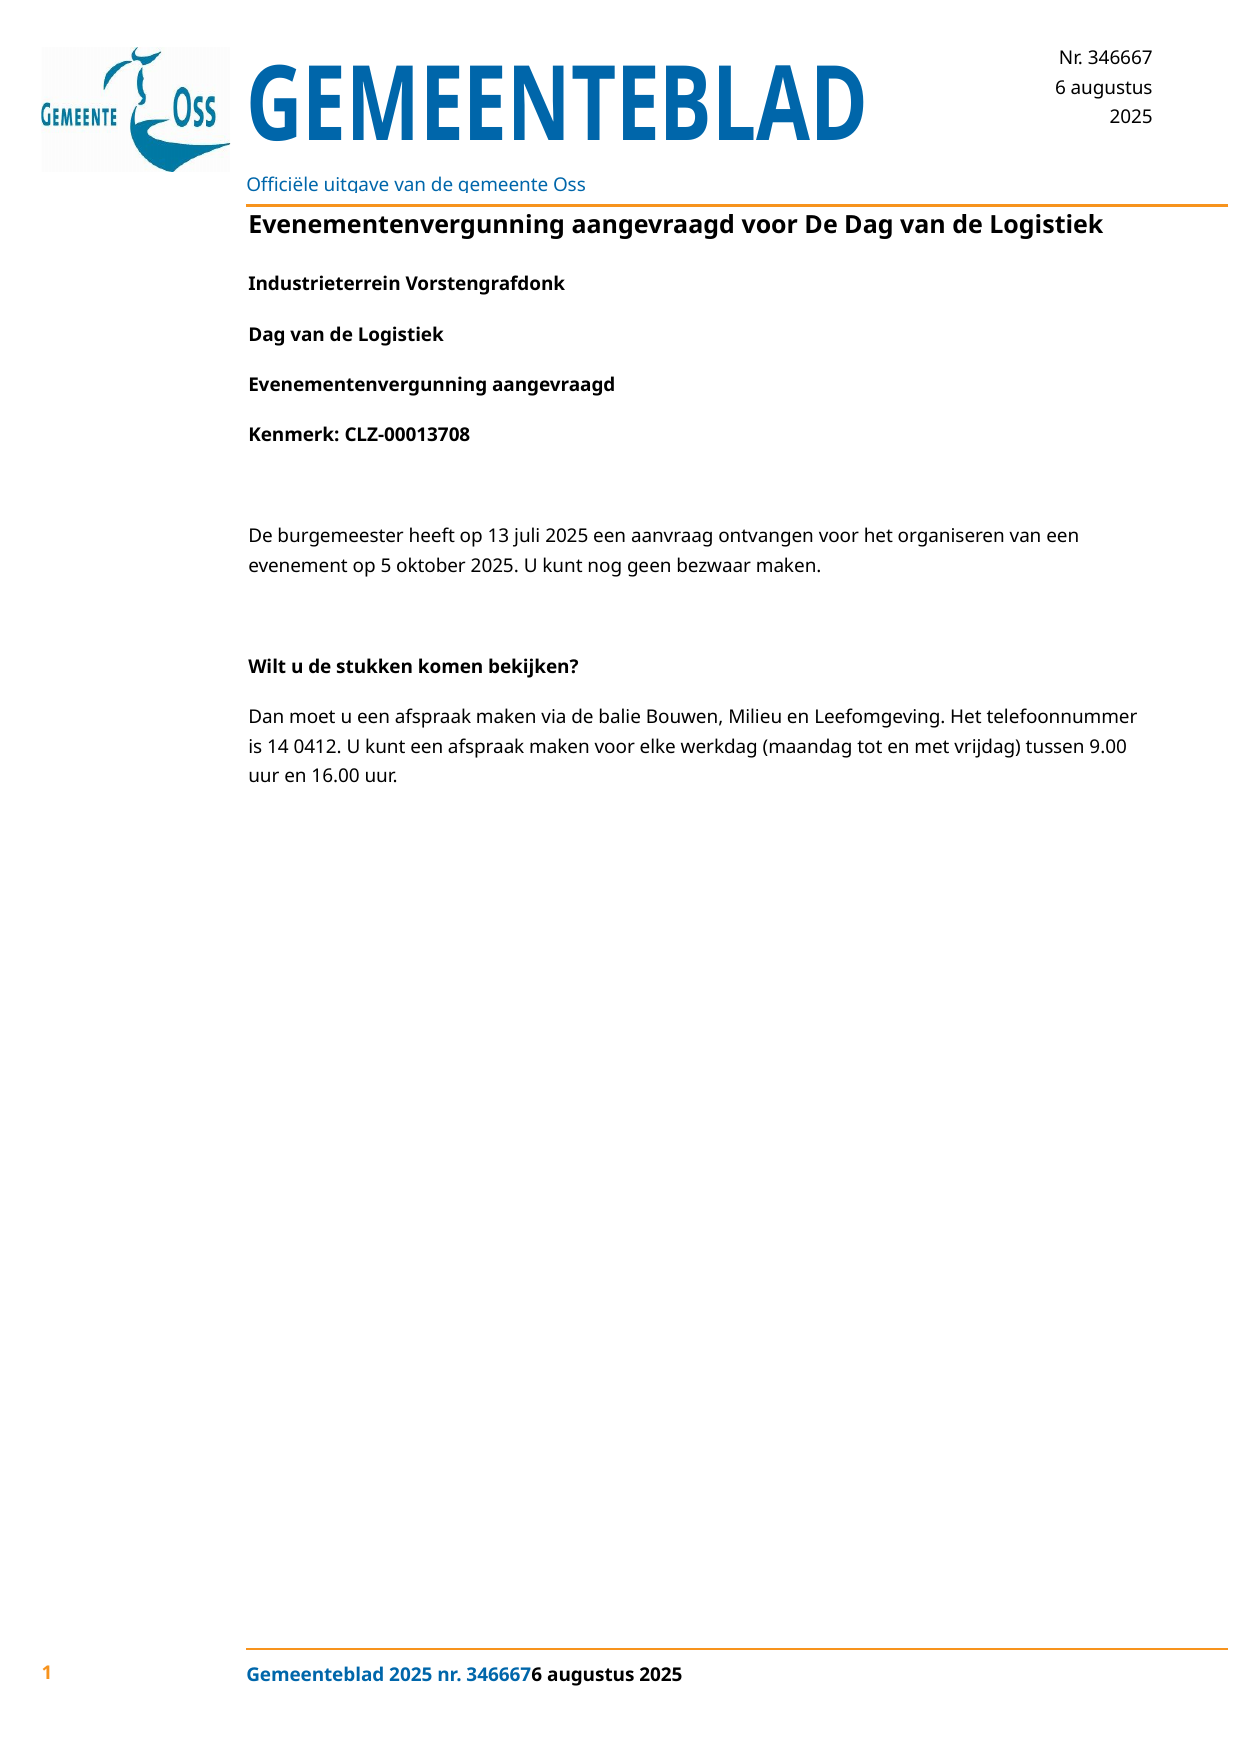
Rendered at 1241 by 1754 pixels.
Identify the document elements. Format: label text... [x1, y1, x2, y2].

picture [41, 47, 231, 172]
text De burgemeester heeft op 13 juli 2025 een aanvraag ontvangen voor het organiseren van een evenement op 5 oktober 2025. U kunt nog geen bezwaar maken. [248, 522, 1152, 578]
text Evenementenvergunning aangevraagd [248, 371, 1152, 397]
text Wilt u de stukken komen bekijken? [248, 653, 1152, 678]
text Dan moet u een afspraak maken via de balie Bouwen, Milieu en Leefomgeving. Het telefoonnummer is 14 0412. U kunt een afspraak maken voor elke werkdag (maandag tot en met vrijdag) tussen 9.00 uur en 16.00 uur. [248, 703, 1152, 788]
text Industrieterrein Vorstengrafdonk [248, 270, 1152, 296]
text Dag van de Logistiek [248, 321, 1152, 346]
text Kenmerk: CLZ-00013708 [248, 422, 1152, 447]
text Evenementenvergunning aangevraagd voor De Dag van de Logistiek [248, 207, 1152, 241]
